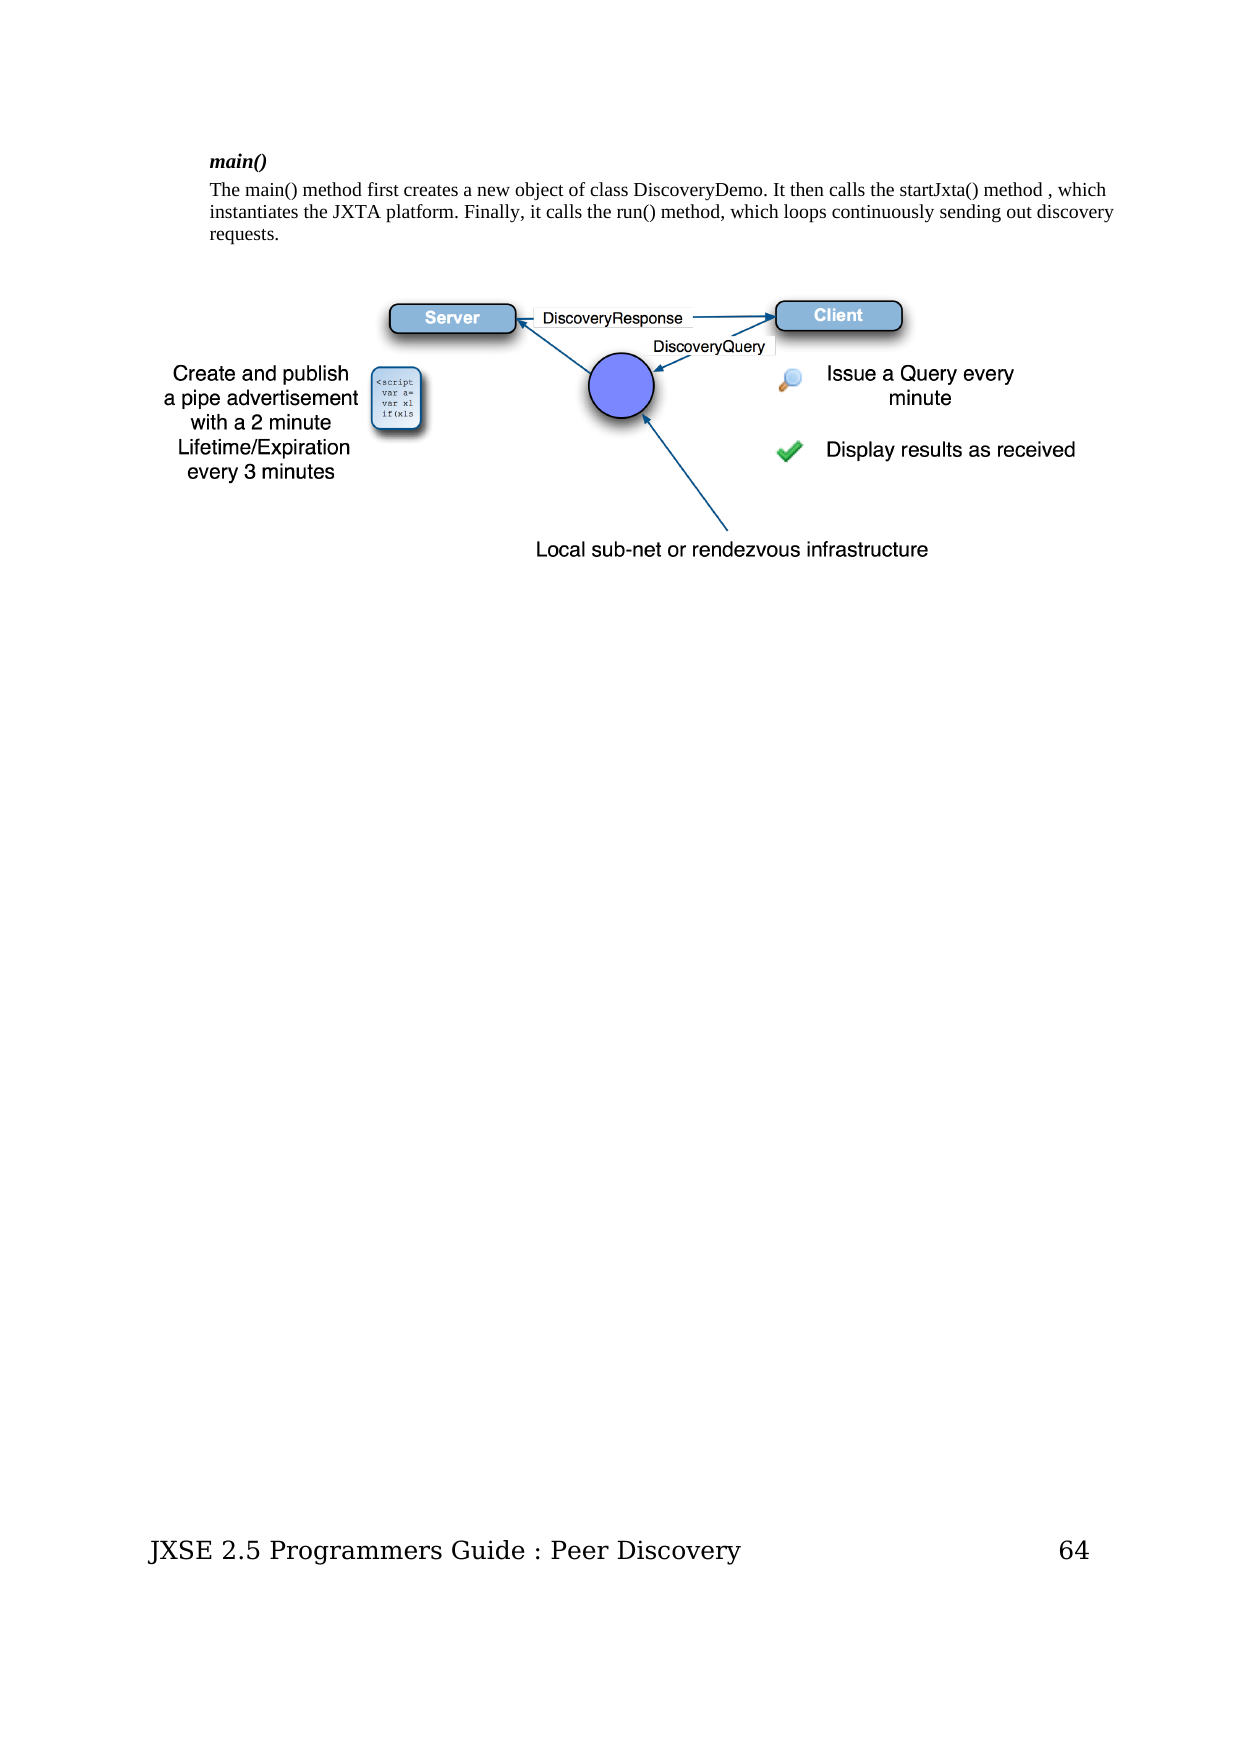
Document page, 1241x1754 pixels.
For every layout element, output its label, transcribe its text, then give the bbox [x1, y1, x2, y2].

text main() [209, 150, 1153, 173]
picture [153, 288, 1087, 564]
text The main() method first creates a new object of class DiscoveryDemo. It then calls the startJxta() method , which instantiates the JXTA platform. Finally, it calls the run() method, which loops continuously sending out discovery requests. [209, 179, 1153, 244]
